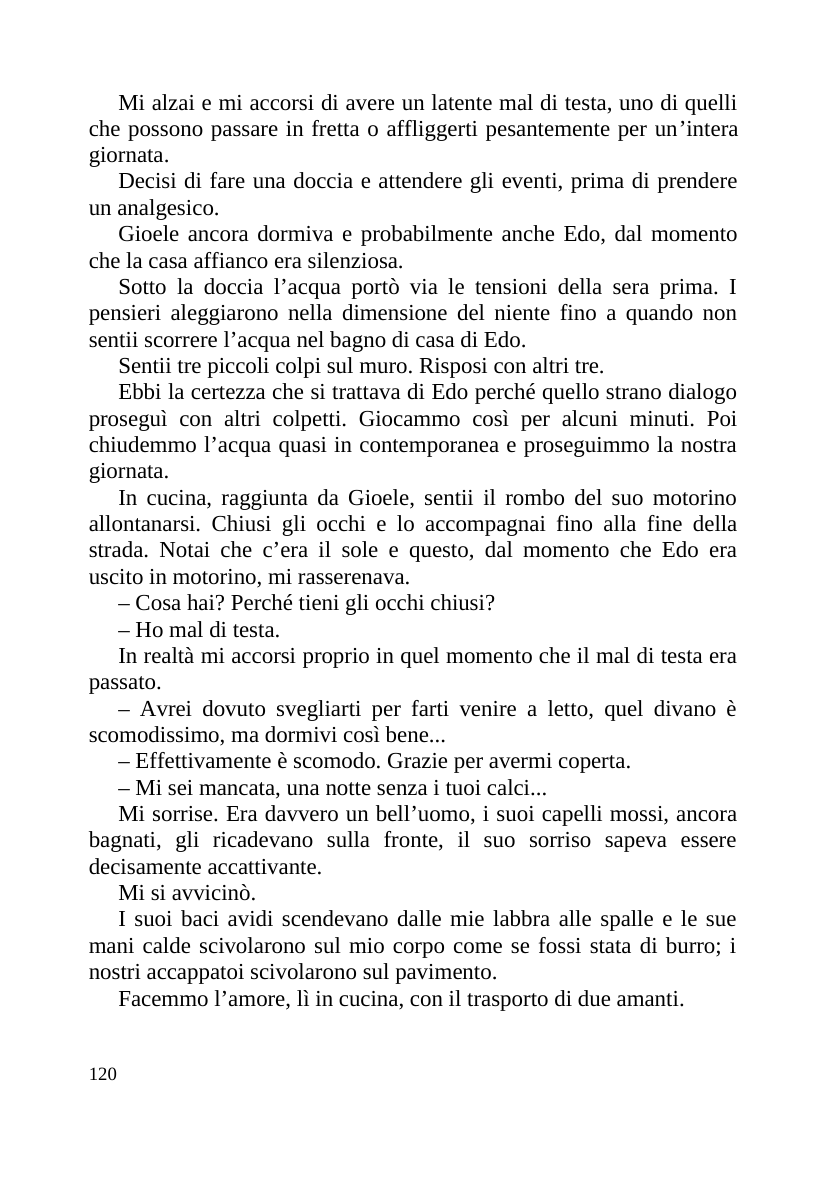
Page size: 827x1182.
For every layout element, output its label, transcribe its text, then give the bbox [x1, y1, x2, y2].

text Sentii tre piccoli colpi sul muro. Risposi con altri tre. [88, 352, 738, 378]
text Facemmo l’amore, lì in cucina, con il trasporto di due amanti. [88, 984, 738, 1011]
text – Cosa hai? Perché tieni gli occhi chiusi? [88, 589, 738, 616]
text Mi alzai e mi accorsi di avere un latente mal di testa, uno di quelli che possono passare in fretta o affliggerti pesantemente per un’intera giornata. [88, 88, 738, 168]
text In realtà mi accorsi proprio in quel momento che il mal di testa era passato. [88, 642, 738, 695]
text In cucina, raggiunta da Gioele, sentii il rombo del suo motorino allontanarsi. Chiusi gli occhi e lo accompagnai fino alla fine della strada. Notai che c’era il sole e questo, dal momento che Edo era uscito in motorino, mi rasserenava. [88, 484, 738, 589]
text Sotto la doccia l’acqua portò via le tensioni della sera prima. I pensieri aleggiarono nella dimensione del niente fino a quando non sentii scorrere l’acqua nel bagno di casa di Edo. [88, 273, 738, 352]
text – Ho mal di testa. [88, 616, 738, 642]
text – Mi sei mancata, una notte senza i tuoi calci... [88, 774, 738, 800]
text Mi sorrise. Era davvero un bell’uomo, i suoi capelli mossi, ancora bagnati, gli ricadevano sulla fronte, il suo sorriso sapeva essere decisamente accattivante. [88, 800, 738, 879]
text – Effettivamente è scomodo. Grazie per avermi coperta. [88, 747, 738, 774]
text Decisi di fare una doccia e attendere gli eventi, prima di prendere un analgesico. [88, 168, 738, 220]
text Mi si avvicinò. [88, 879, 738, 906]
text Ebbi la certezza che si trattava di Edo perché quello strano dialogo proseguì con altri colpetti. Giocammo così per alcuni minuti. Poi chiudemmo l’acqua quasi in contemporanea e proseguimmo la nostra giornata. [88, 378, 738, 484]
text Gioele ancora dormiva e probabilmente anche Edo, dal momento che la casa affianco era silenziosa. [88, 220, 738, 273]
text I suoi baci avidi scendevano dalle mie labbra alle spalle e le sue mani calde scivolarono sul mio corpo come se fossi stata di burro; i nostri accappatoi scivolarono sul pavimento. [88, 906, 738, 984]
text – Avrei dovuto svegliarti per farti venire a letto, quel divano è scomodissimo, ma dormivi così bene... [88, 695, 738, 747]
